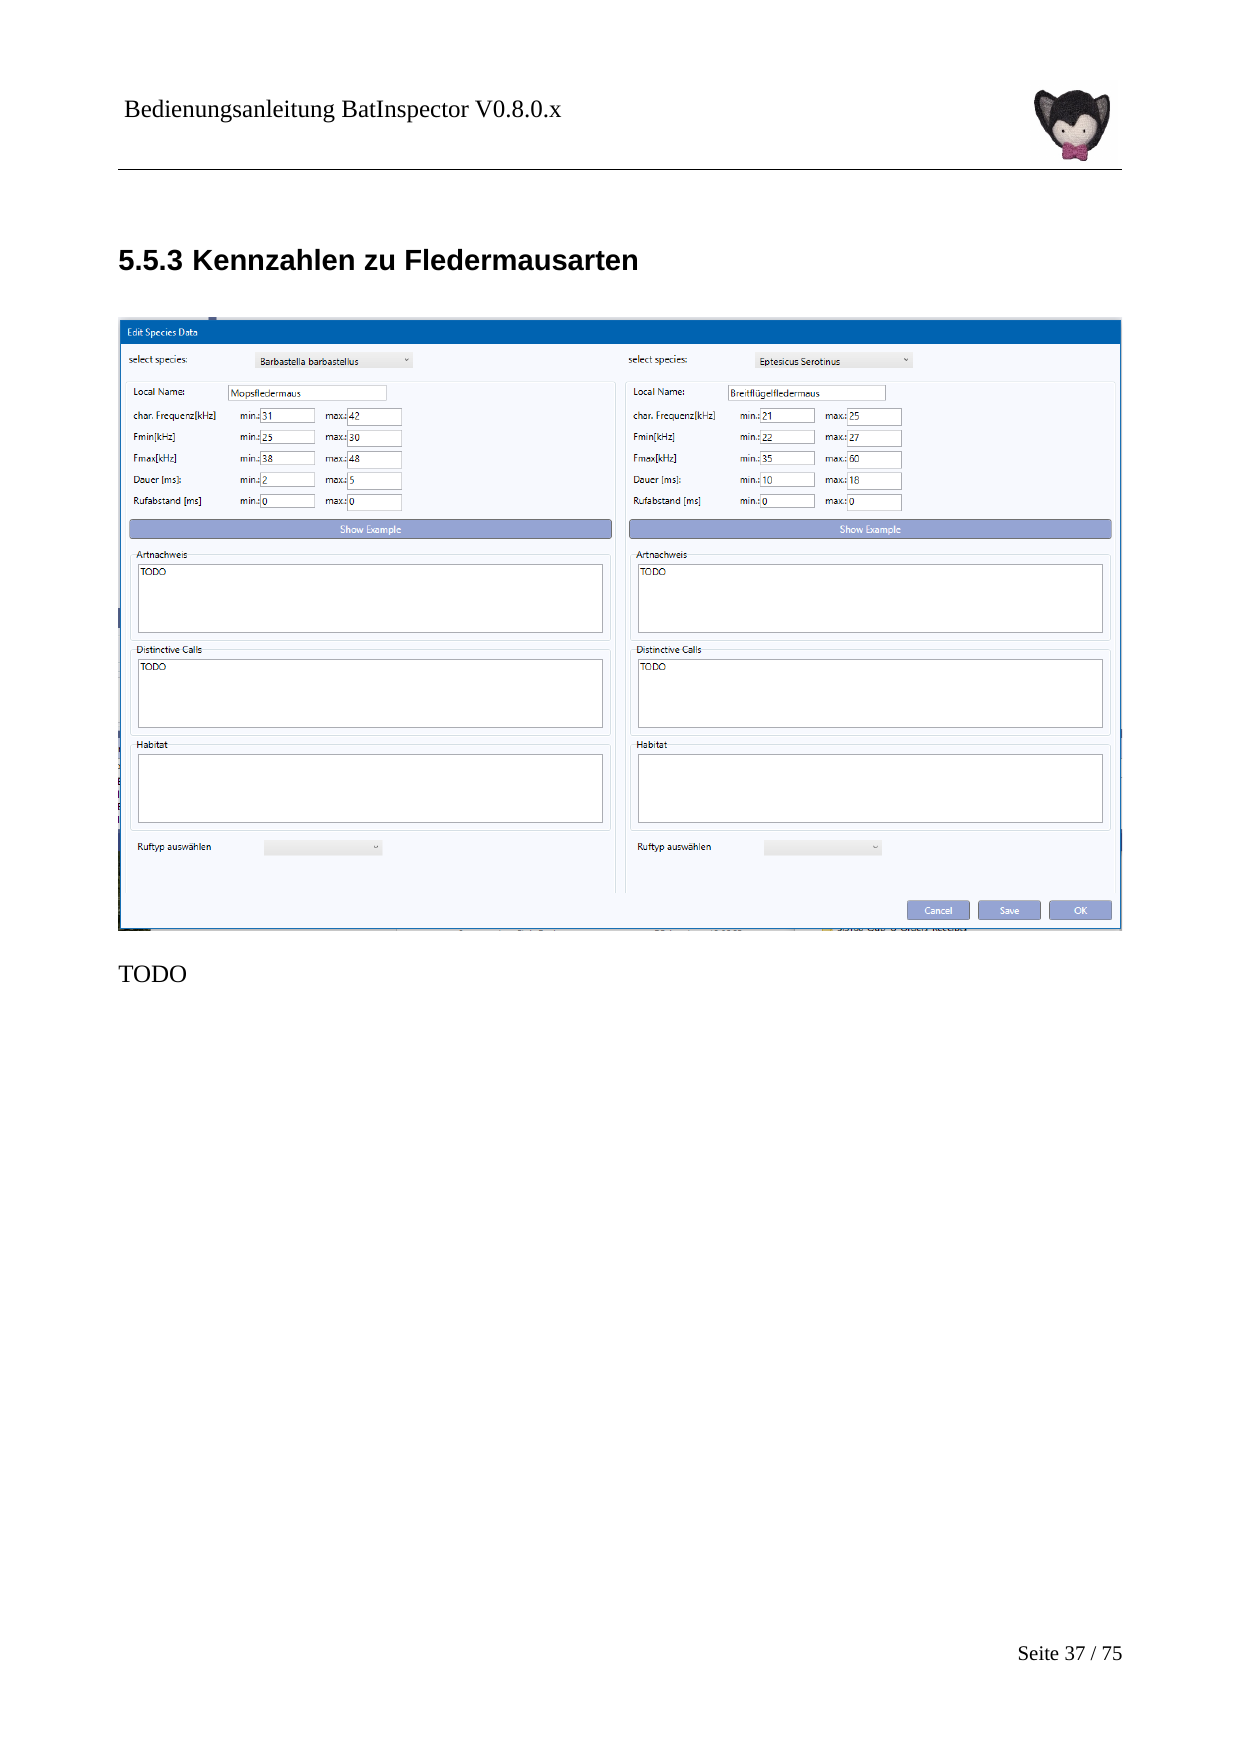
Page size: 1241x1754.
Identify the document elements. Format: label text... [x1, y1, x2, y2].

text TODO [118, 959, 1122, 988]
subtitle Kennzahlen zu Fledermausarten [118, 243, 1122, 276]
picture [1030, 80, 1119, 169]
picture [118, 317, 1123, 931]
